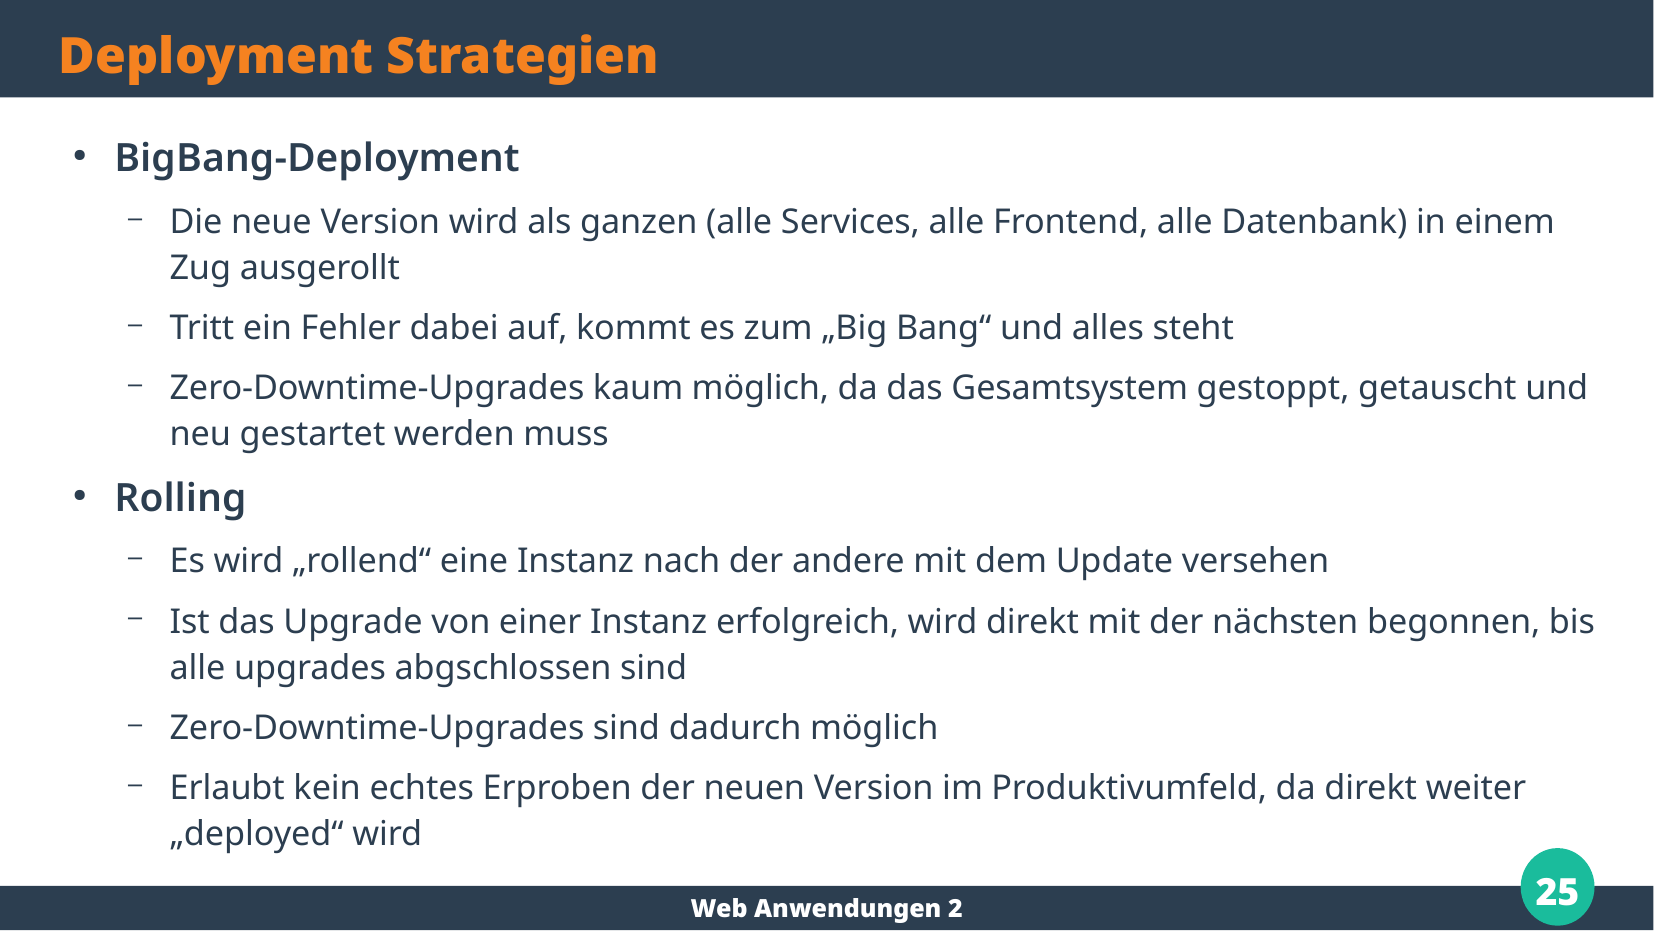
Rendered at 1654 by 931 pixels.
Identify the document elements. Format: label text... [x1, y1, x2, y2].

list BigBang-Deployment Die neue Version wird als ganzen (alle Services, alle Frontend, alle Datenbank) in einem Zug ausgerollt Tritt ein Fehler dabei auf, kommt es zum „Big Bang“ und alles steht Zero-Downtime-Upgrades kaum möglich, da das Gesamtsystem gestoppt, getauscht und neu gestartet werden muss Rolling Es wird „rollend“ eine Instanz nach der andere mit dem Update versehen Ist das Upgrade von einer Instanz erfolgreich, wird direkt mit der nächsten begonnen, bis alle upgrades abgschlossen sind Zero-Downtime-Upgrades sind dadurch möglich Erlaubt kein echtes Erproben der neuen Version im Produktivumfeld, da direkt weiter „deployed“ wird [59, 129, 1595, 864]
title Deployment Strategien [59, 8, 1595, 89]
